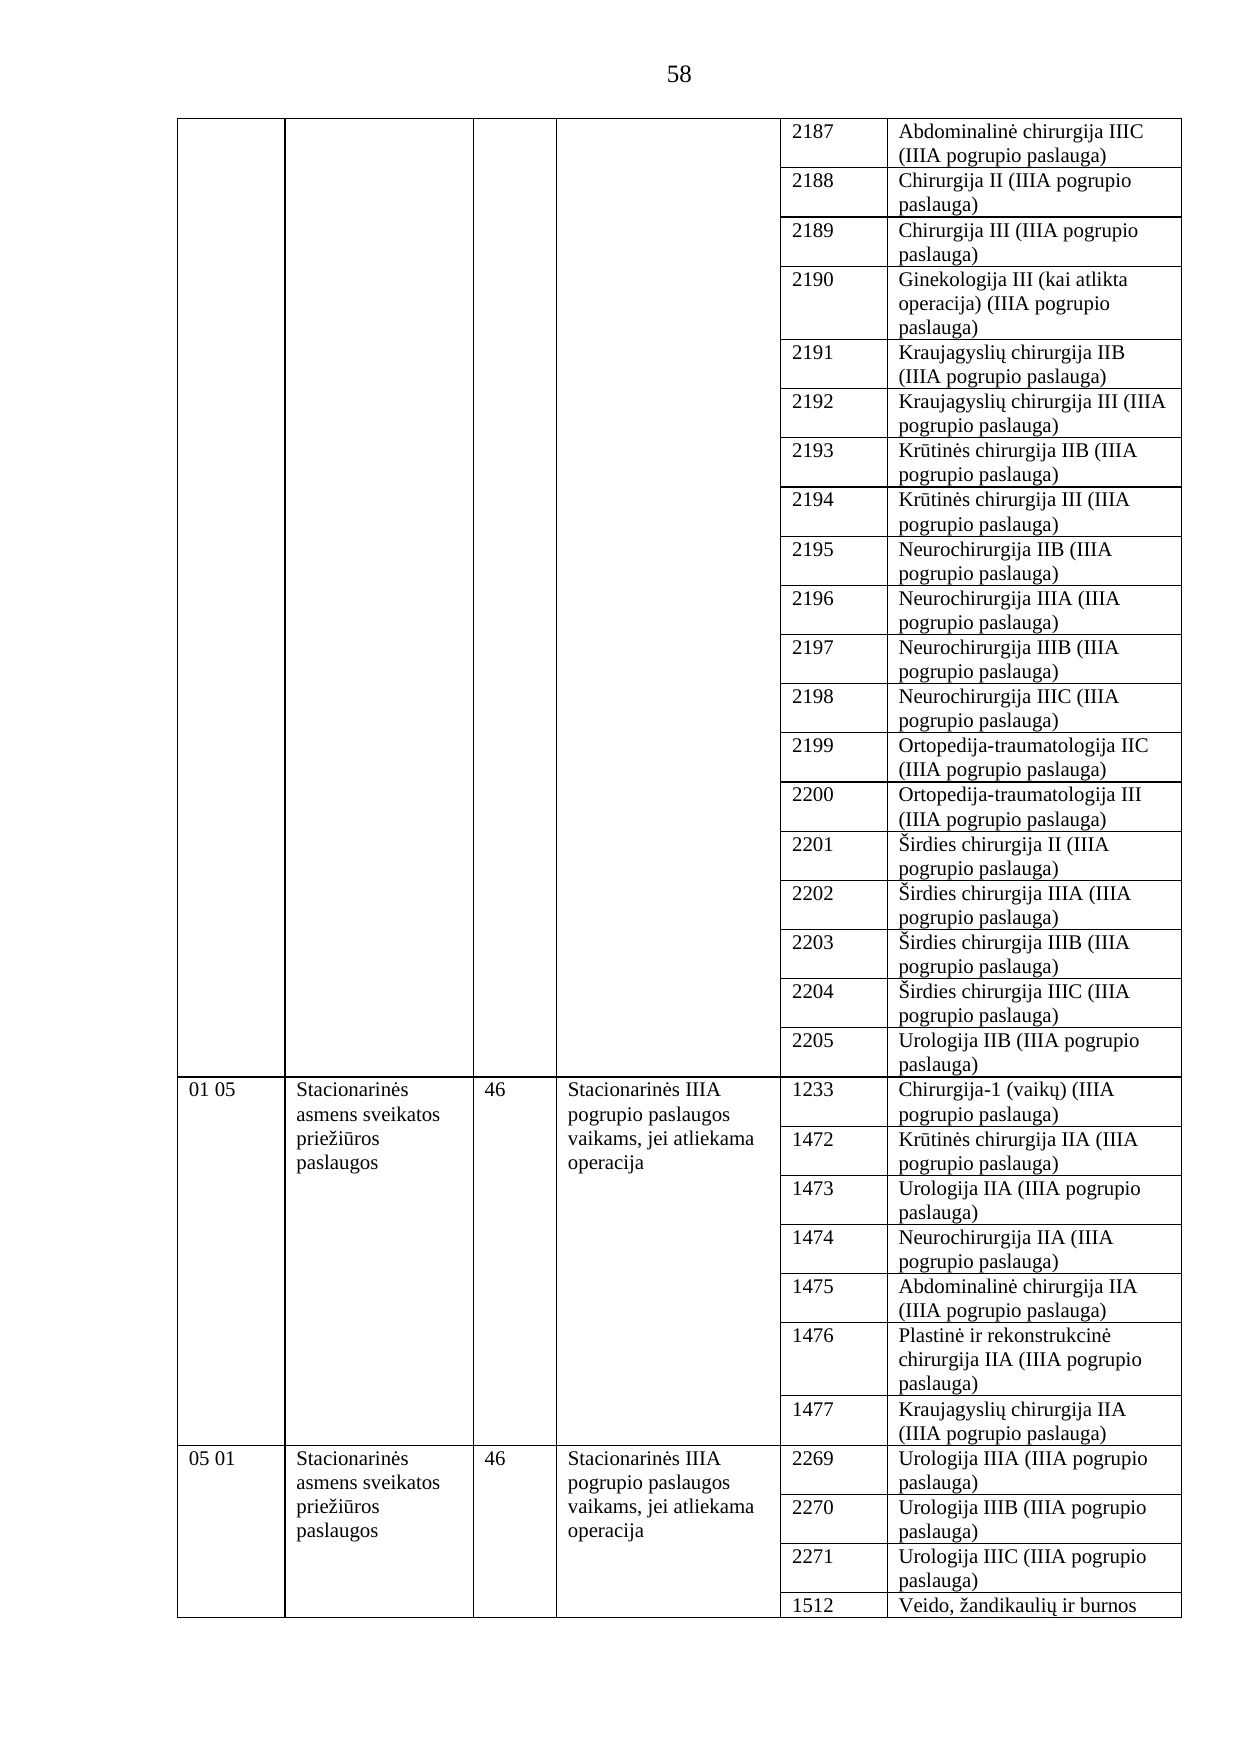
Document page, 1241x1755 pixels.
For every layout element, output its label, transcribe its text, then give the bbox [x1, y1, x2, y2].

table_cell Neurochirurgija IIA (IIIA pogrupio paslauga) [888, 1225, 1181, 1273]
table_cell 2269 [781, 1446, 887, 1494]
table_cell Neurochirurgija IIIC (IIIA pogrupio paslauga) [888, 684, 1181, 732]
table_cell [178, 119, 284, 1076]
table_cell Neurochirurgija IIB (IIIA pogrupio paslauga) [888, 537, 1181, 585]
table_cell 1474 [781, 1225, 887, 1273]
table_cell 01 05 [178, 1078, 284, 1444]
table_cell [557, 119, 780, 1076]
table_cell Ginekologija III (kai atlikta operacija) (IIIA pogrupio paslauga) [888, 267, 1181, 339]
table_cell 46 [474, 1078, 556, 1444]
table_cell 2189 [781, 218, 887, 266]
table_cell 2193 [781, 438, 887, 486]
table_cell 1477 [781, 1396, 887, 1444]
table_cell Krūtinės chirurgija III (IIIA pogrupio paslauga) [888, 488, 1181, 536]
table_cell 2195 [781, 537, 887, 585]
table_cell 1472 [781, 1127, 887, 1175]
table_cell 2201 [781, 832, 887, 880]
table_cell 1475 [781, 1274, 887, 1322]
table_cell 2205 [781, 1028, 887, 1076]
table_cell Urologija IIIB (IIIA pogrupio paslauga) [888, 1495, 1181, 1543]
table_cell Ortopedija-traumatologija III (IIIA pogrupio paslauga) [888, 783, 1181, 831]
table_cell 2191 [781, 340, 887, 388]
table_cell 2197 [781, 635, 887, 683]
table_cell 1233 [781, 1078, 887, 1126]
table_cell Krūtinės chirurgija IIA (IIIA pogrupio paslauga) [888, 1127, 1181, 1175]
table_cell Veido, žandikaulių ir burnos [888, 1593, 1181, 1617]
table_cell Neurochirurgija IIIB (IIIA pogrupio paslauga) [888, 635, 1181, 683]
table_cell 2194 [781, 488, 887, 536]
table_cell Urologija IIA (IIIA pogrupio paslauga) [888, 1176, 1181, 1224]
table_cell Chirurgija III (IIIA pogrupio paslauga) [888, 218, 1181, 266]
table_cell 2192 [781, 389, 887, 437]
table_cell Kraujagyslių chirurgija IIA (IIIA pogrupio paslauga) [888, 1396, 1181, 1444]
table_cell 2187 [781, 119, 887, 167]
table_cell 2190 [781, 267, 887, 339]
table_cell Krūtinės chirurgija IIB (IIIA pogrupio paslauga) [888, 438, 1181, 486]
table_cell 2204 [781, 979, 887, 1027]
table_cell Kraujagyslių chirurgija IIB (IIIA pogrupio paslauga) [888, 340, 1181, 388]
table_cell Ortopedija-traumatologija IIC (IIIA pogrupio paslauga) [888, 733, 1181, 781]
table_cell Urologija IIIC (IIIA pogrupio paslauga) [888, 1544, 1181, 1592]
table_cell 05 01 [178, 1446, 284, 1617]
table_cell 1473 [781, 1176, 887, 1224]
table_cell 2270 [781, 1495, 887, 1543]
table_cell [286, 119, 473, 1076]
table_cell 1476 [781, 1323, 887, 1395]
table_cell Abdominalinė chirurgija IIA (IIIA pogrupio paslauga) [888, 1274, 1181, 1322]
table_cell Širdies chirurgija IIIA (IIIA pogrupio paslauga) [888, 881, 1181, 929]
table_cell 2271 [781, 1544, 887, 1592]
table_cell Chirurgija II (IIIA pogrupio paslauga) [888, 168, 1181, 216]
table_cell Stacionarinės IIIA pogrupio paslaugos vaikams, jei atliekama operacija [557, 1446, 780, 1617]
table_cell 46 [474, 1446, 556, 1617]
table_cell [474, 119, 556, 1076]
table_cell Širdies chirurgija II (IIIA pogrupio paslauga) [888, 832, 1181, 880]
table_cell Urologija IIB (IIIA pogrupio paslauga) [888, 1028, 1181, 1076]
table_cell 2200 [781, 783, 887, 831]
table_cell 1512 [781, 1593, 887, 1617]
table_cell Stacionarinės asmens sveikatos priežiūros paslaugos [286, 1078, 473, 1444]
table_cell Stacionarinės asmens sveikatos priežiūros paslaugos [286, 1446, 473, 1617]
table_cell 2199 [781, 733, 887, 781]
table_cell Širdies chirurgija IIIB (IIIA pogrupio paslauga) [888, 930, 1181, 978]
table_cell Stacionarinės IIIA pogrupio paslaugos vaikams, jei atliekama operacija [557, 1078, 780, 1444]
table_cell 2203 [781, 930, 887, 978]
table_cell Abdominalinė chirurgija IIIC (IIIA pogrupio paslauga) [888, 119, 1181, 167]
table_cell 2202 [781, 881, 887, 929]
table_cell Kraujagyslių chirurgija III (IIIA pogrupio paslauga) [888, 389, 1181, 437]
table_cell Chirurgija-1 (vaikų) (IIIA pogrupio paslauga) [888, 1078, 1181, 1126]
table_cell 2188 [781, 168, 887, 216]
table_cell Neurochirurgija IIIA (IIIA pogrupio paslauga) [888, 586, 1181, 634]
table_cell Širdies chirurgija IIIC (IIIA pogrupio paslauga) [888, 979, 1181, 1027]
table_cell 2196 [781, 586, 887, 634]
table_cell 2198 [781, 684, 887, 732]
table_cell Plastinė ir rekonstrukcinė chirurgija IIA (IIIA pogrupio paslauga) [888, 1323, 1181, 1395]
table_cell Urologija IIIA (IIIA pogrupio paslauga) [888, 1446, 1181, 1494]
